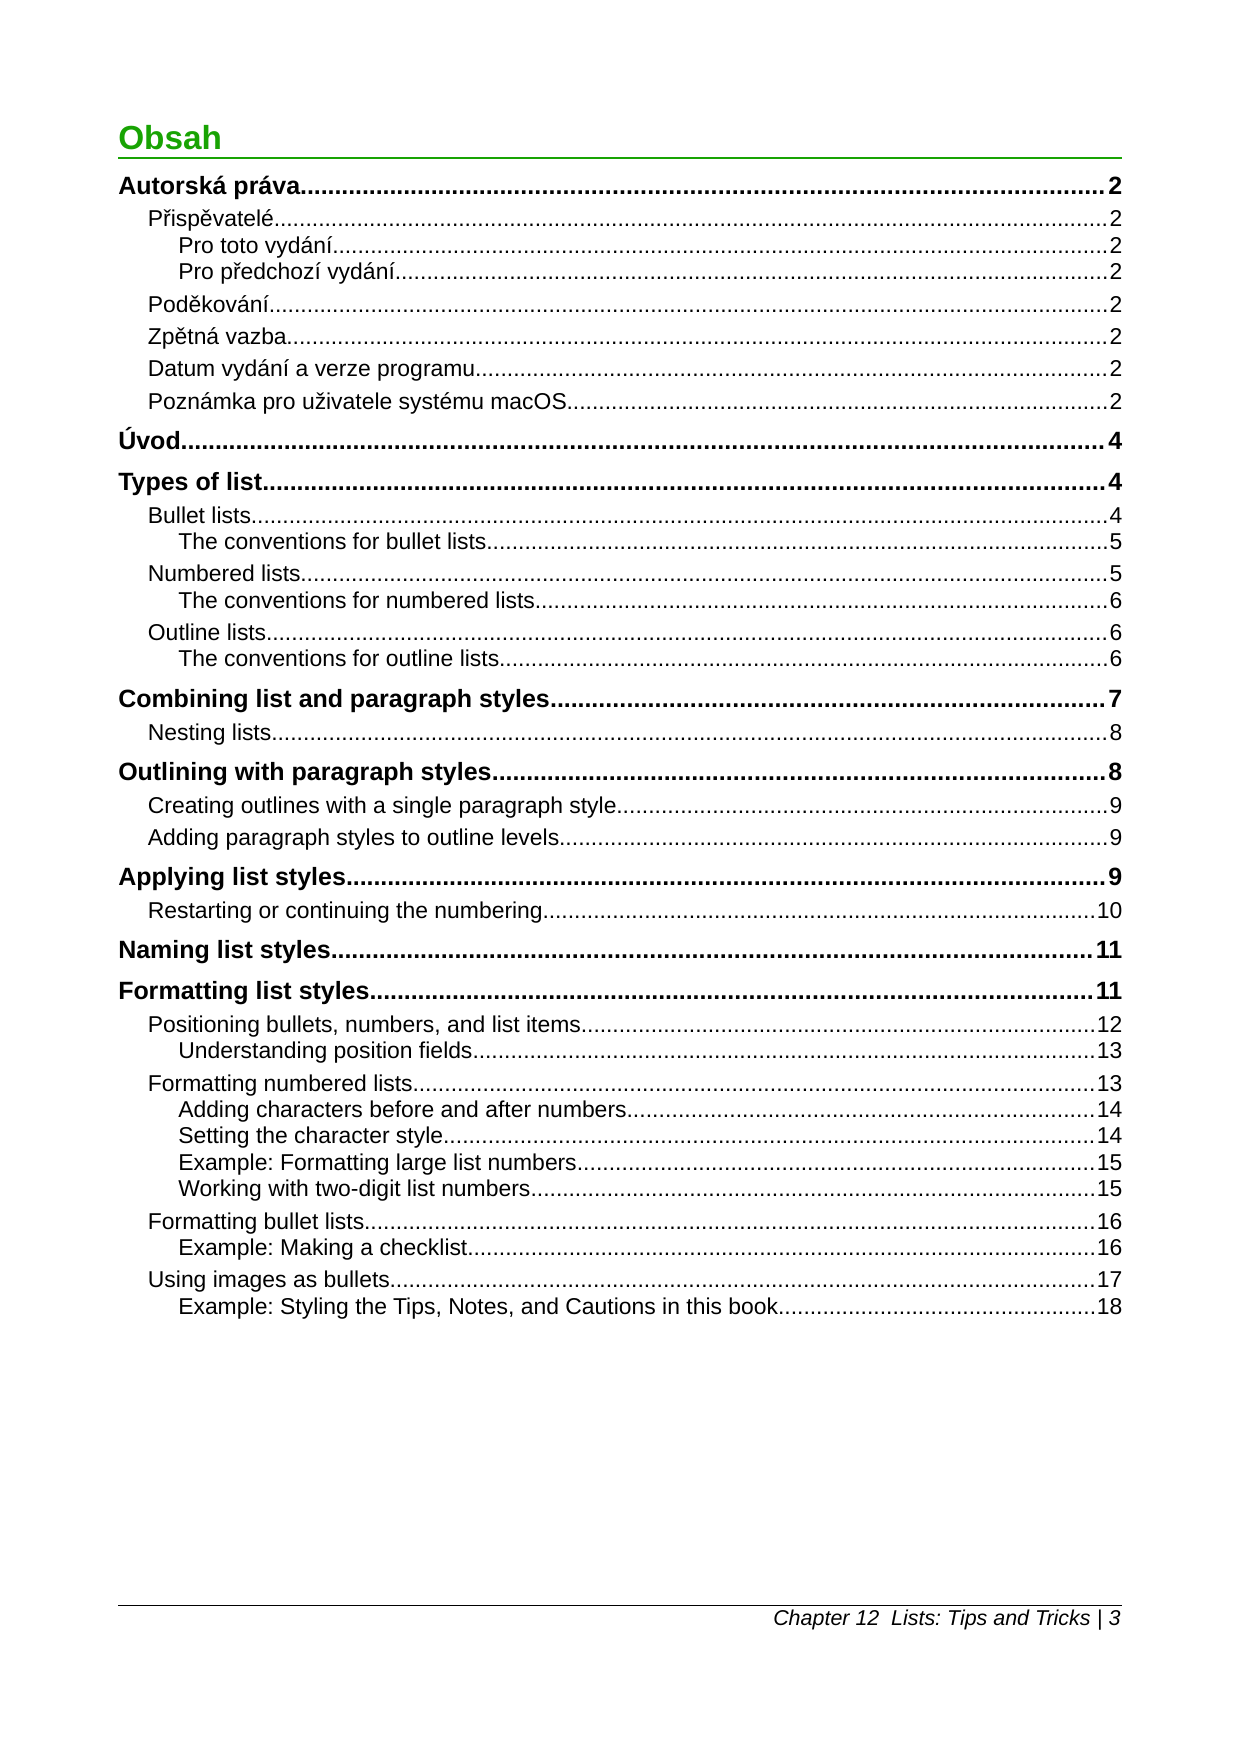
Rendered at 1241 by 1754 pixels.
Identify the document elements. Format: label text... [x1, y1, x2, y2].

text Nesting lists 8 [148, 718, 1122, 745]
text The conventions for numbered lists 6 [178, 587, 1122, 613]
text Numbered lists 5 [148, 560, 1122, 587]
text Example: Styling the Tips, Notes, and Cautions in this book 18 [178, 1293, 1122, 1319]
text Applying list styles 9 [118, 862, 1122, 891]
text Datum vydání a verze programu 2 [148, 355, 1122, 382]
text Working with two-digit list numbers 15 [178, 1175, 1122, 1202]
text Bullet lists 4 [148, 502, 1122, 528]
subtitle Obsah [118, 118, 1122, 157]
text Zpětná vazba 2 [148, 323, 1122, 349]
text Adding paragraph styles to outline levels 9 [148, 824, 1122, 850]
text Formatting numbered lists 13 [148, 1070, 1122, 1096]
text Poznámka pro uživatele systému macOS 2 [148, 388, 1122, 414]
text Naming list styles 11 [118, 936, 1122, 964]
text Restarting or continuing the numbering 10 [148, 897, 1122, 923]
text The conventions for outline lists 6 [178, 645, 1122, 672]
text Setting the character style 14 [178, 1122, 1122, 1149]
text Outline lists 6 [148, 619, 1122, 645]
text Example: Formatting large list numbers 15 [178, 1149, 1122, 1175]
text Using images as bullets 17 [148, 1266, 1122, 1293]
text Formatting list styles 11 [118, 976, 1122, 1005]
text Poděkování 2 [148, 291, 1122, 317]
text Pro toto vydání 2 [178, 232, 1122, 258]
text Outlining with paragraph styles 8 [118, 757, 1122, 786]
text Combining list and paragraph styles 7 [118, 684, 1122, 712]
text Understanding position fields 13 [178, 1037, 1122, 1064]
text Autorská práva 2 [118, 171, 1122, 199]
text Pro předchozí vydání 2 [178, 258, 1122, 284]
text Úvod 4 [118, 426, 1122, 455]
text The conventions for bullet lists 5 [178, 528, 1122, 554]
text Types of list 4 [118, 467, 1122, 496]
text Creating outlines with a single paragraph style 9 [148, 792, 1122, 818]
text Example: Making a checklist 16 [178, 1234, 1122, 1260]
text Formatting bullet lists 16 [148, 1208, 1122, 1234]
text Přispěvatelé 2 [148, 205, 1122, 232]
text Positioning bullets, numbers, and list items 12 [148, 1011, 1122, 1037]
text Adding characters before and after numbers 14 [178, 1096, 1122, 1122]
